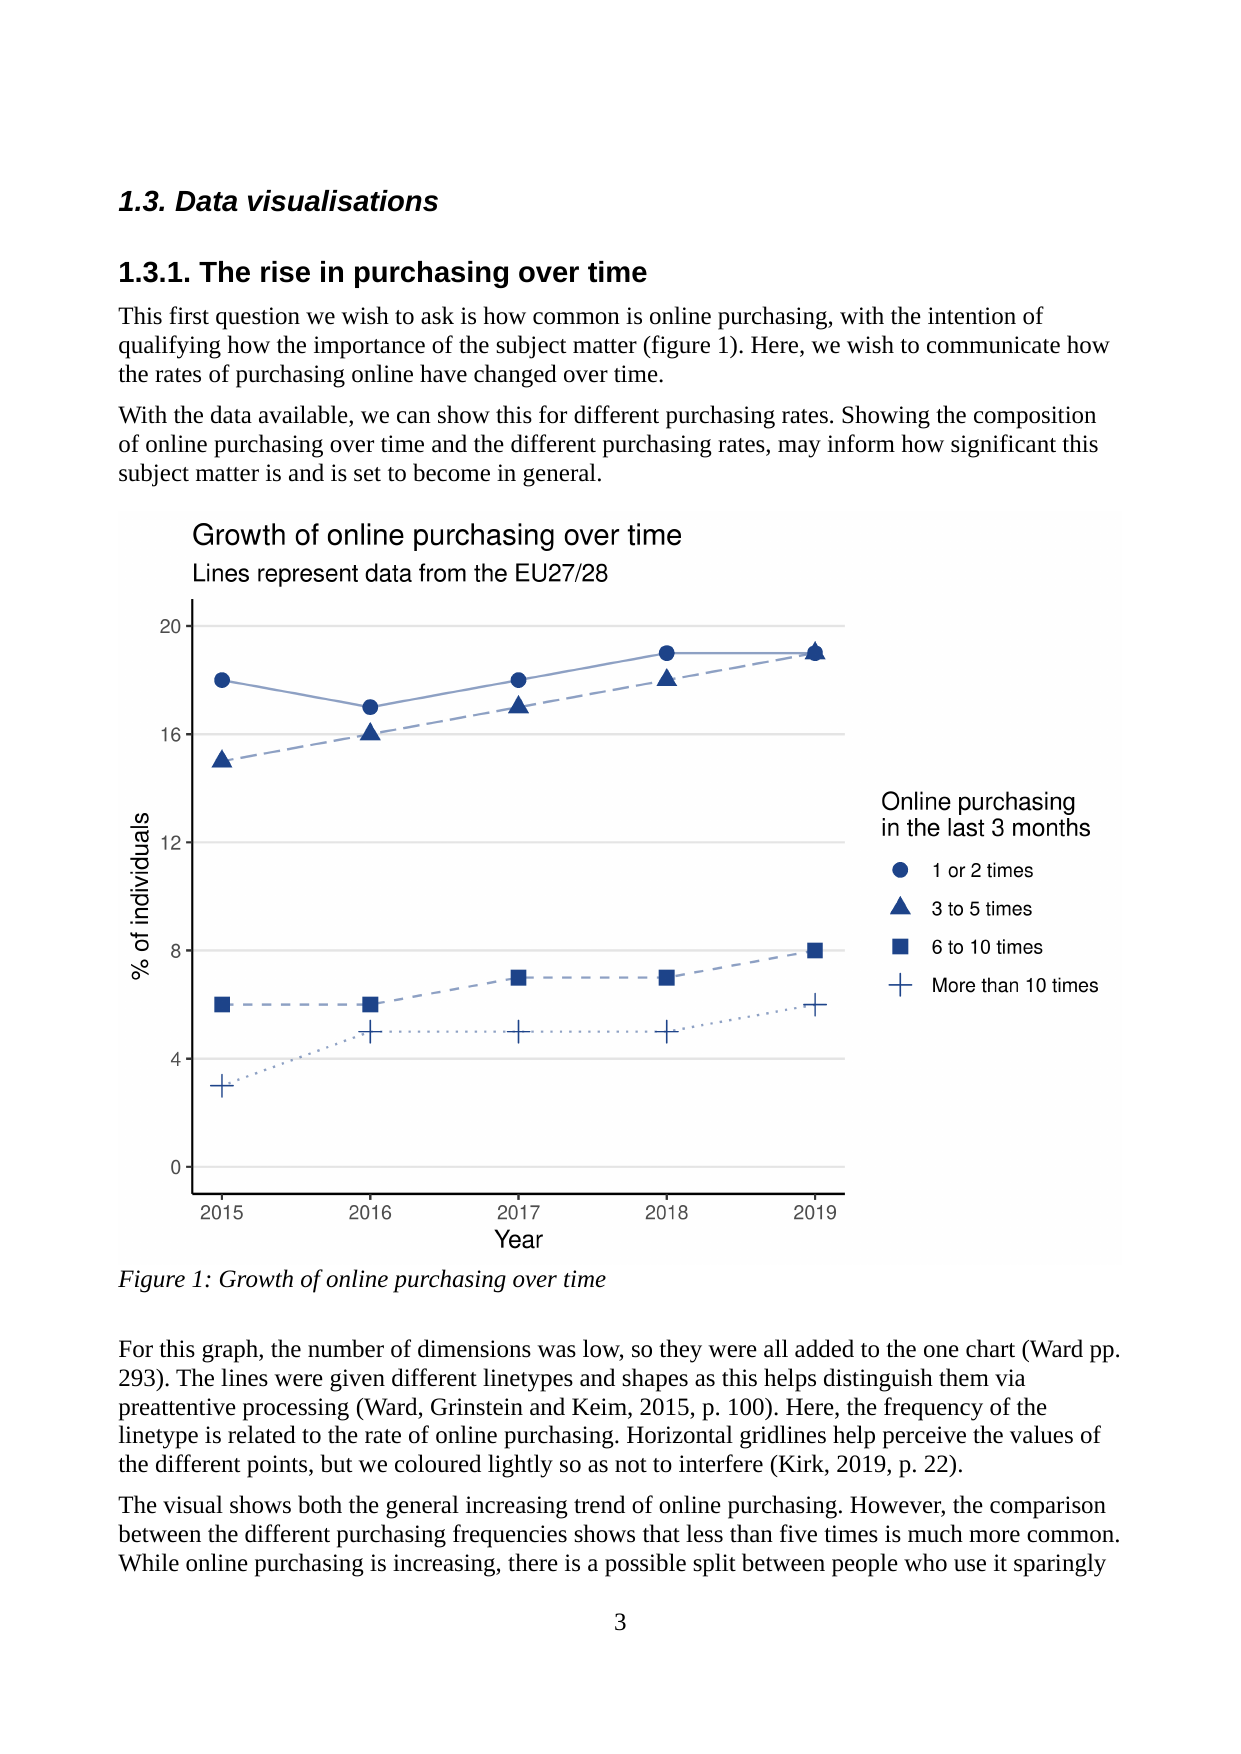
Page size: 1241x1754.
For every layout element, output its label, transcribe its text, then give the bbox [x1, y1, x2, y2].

text Figure 1: Growth of online purchasing over time [118, 1265, 1122, 1293]
text For this graph, the number of dimensions was low, so they were all added to the one chart (Ward pp. 293). The lines were given different linetypes and shapes as this helps distinguish them via preattentive processing (Ward, Grinstein and Keim, 2015, p. 100). Here, the frequency of the linetype is related to the rate of online purchasing. Horizontal gridlines help perceive the values of the different points, but we coloured lightly so as not to interfere (Kirk, 2019, p. 22). [118, 1334, 1122, 1478]
picture [118, 511, 1123, 1265]
subtitle The rise in purchasing over time [118, 255, 1122, 289]
text This first question we wish to ask is how common is online purchasing, with the intention of qualifying how the importance of the subject matter (figure 1). Here, we wish to communicate how the rates of purchasing online have changed over time. [118, 301, 1122, 388]
text With the data available, we can show this for different purchasing rates. Showing the composition of online purchasing over time and the different purchasing rates, may inform how significant this subject matter is and is set to become in general. [118, 400, 1122, 486]
text The visual shows both the general increasing trend of online purchasing. However, the comparison between the different purchasing frequencies shows that less than five times is much more common. While online purchasing is increasing, there is a possible split between people who use it sparingly [118, 1491, 1122, 1577]
subtitle Data visualisations [118, 184, 1122, 218]
